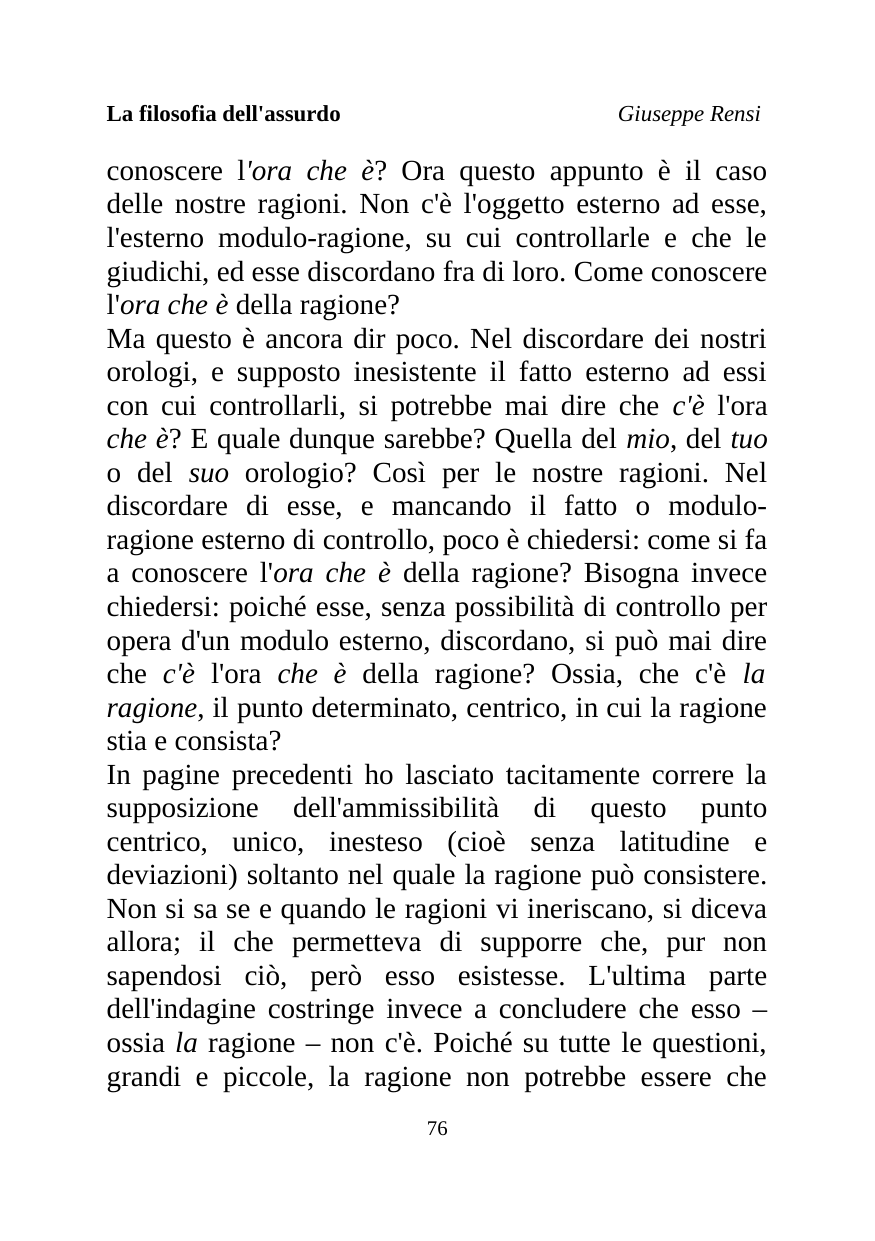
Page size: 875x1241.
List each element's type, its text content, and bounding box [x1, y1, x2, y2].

text conoscere l'ora che è? Ora questo appunto è il caso delle nostre ragioni. Non c'è l'oggetto esterno ad esse, l'esterno modulo-ragione, su cui controllarle e che le giudichi, ed esse discordano fra di loro. Come conoscere l'ora che è della ragione? [106, 153, 768, 321]
text In pagine precedenti ho lasciato tacitamente correre la supposizione dell'ammissibilità di questo punto centrico, unico, inesteso (cioè senza latitudine e deviazioni) soltanto nel quale la ragione può consistere. Non si sa se e quando le ragioni vi ineriscano, si diceva allora; il che permetteva di supporre che, pur non sapendosi ciò, però esso esistesse. L'ultima parte dell'indagine costringe invece a concludere che esso – ossia la ragione – non c'è. Poiché su tutte le questioni, grandi e piccole, la ragione non potrebbe essere che [106, 757, 768, 1092]
text Ma questo è ancora dir poco. Nel discordare dei nostri orologi, e supposto inesistente il fatto esterno ad essi con cui controllarli, si potrebbe mai dire che c'è l'ora che è? E quale dunque sarebbe? Quella del mio, del tuo o del suo orologio? Così per le nostre ragioni. Nel discordare di esse, e mancando il fatto o modulo-ragione esterno di controllo, poco è chiedersi: come si fa a conoscere l'ora che è della ragione? Bisogna invece chiedersi: poiché esse, senza possibilità di controllo per opera d'un modulo esterno, discordano, si può mai dire che c'è l'ora che è della ragione? Ossia, che c'è la ragione, il punto determinato, centrico, in cui la ragione stia e consista? [106, 321, 768, 757]
